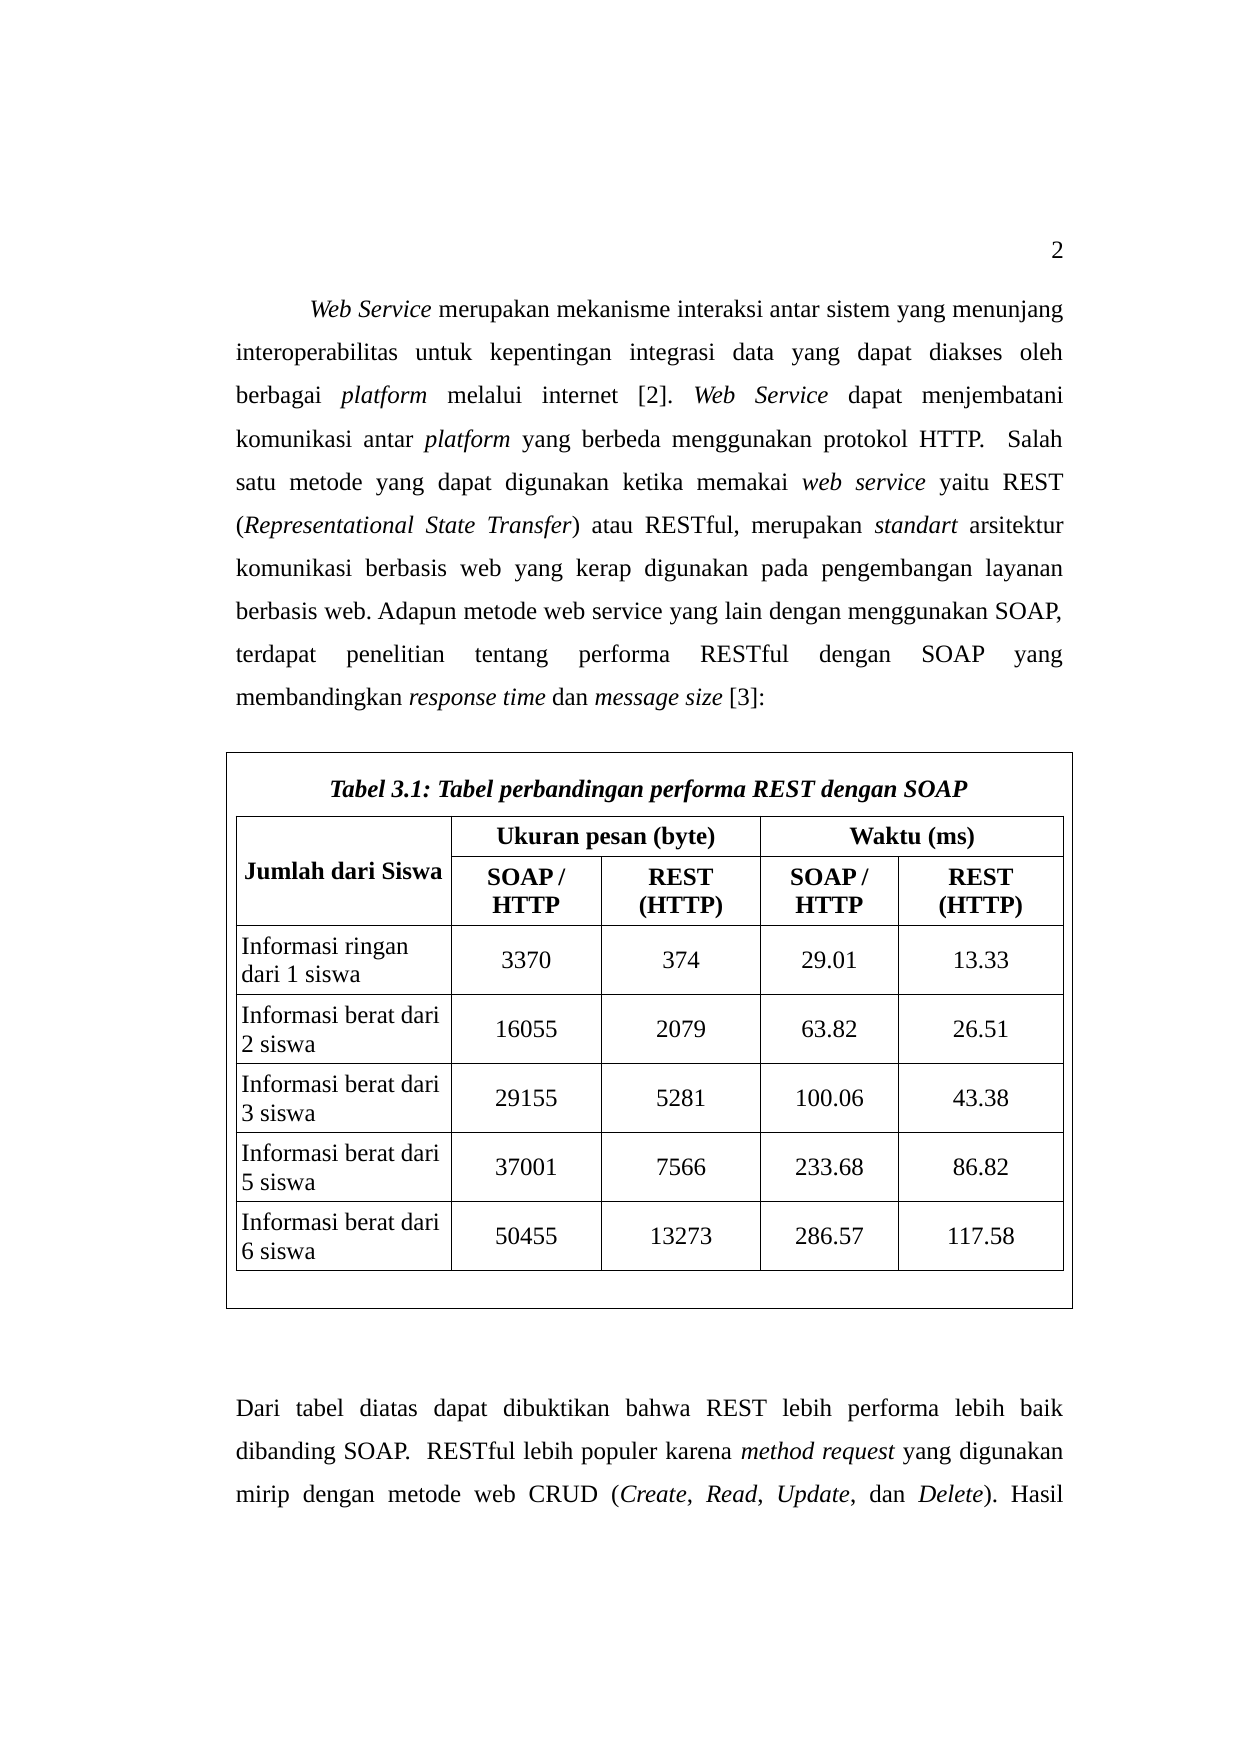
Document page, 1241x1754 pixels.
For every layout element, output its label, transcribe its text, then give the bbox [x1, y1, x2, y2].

table_cell 2079 [602, 995, 760, 1063]
table_cell REST (HTTP) [899, 857, 1063, 925]
table_cell 13273 [602, 1202, 760, 1270]
table_cell 5281 [602, 1064, 760, 1132]
table_cell SOAP / HTTP [761, 857, 898, 925]
table_cell 37001 [452, 1133, 601, 1201]
table_cell 233.68 [761, 1133, 898, 1201]
table_header Waktu (ms) [761, 817, 1063, 856]
text Tabel 1.1: Tabel perbandingan performa REST dengan SOAP [236, 774, 1063, 803]
table_cell 43.38 [899, 1064, 1063, 1132]
table_cell 50455 [452, 1202, 601, 1270]
text Dari tabel diatas dapat dibuktikan bahwa REST lebih performa lebih baik dibanding SOAP. RESTful lebih populer karena method request yang digunakan mirip dengan metode web CRUD (Create, Read, Update, dan Delete). Hasil [236, 1393, 1063, 1508]
table_cell 7566 [602, 1133, 760, 1201]
table_cell 374 [602, 926, 760, 994]
table_header Ukuran pesan (byte) [452, 817, 760, 856]
table_cell 100.06 [761, 1064, 898, 1132]
table_cell 63.82 [761, 995, 898, 1063]
table_cell Informasi berat dari 5 siswa [237, 1133, 451, 1201]
table_cell Informasi ringan dari 1 siswa [237, 926, 451, 994]
text Web Service merupakan mekanisme interaksi antar sistem yang menunjang interoperabilitas untuk kepentingan integrasi data yang dapat diakses oleh berbagai platform melalui internet [2]. Web Service dapat menjembatani komunikasi antar platform yang berbeda menggunakan protokol HTTP. Salah satu metode yang dapat digunakan ketika memakai web service yaitu REST (Representational State Transfer) atau RESTful, merupakan standart arsitektur komunikasi berbasis web yang kerap digunakan pada pengembangan layanan berbasis web. Adapun metode web service yang lain dengan menggunakan SOAP, terdapat penelitian tentang performa RESTful dengan SOAP yang membandingkan response time dan message size [3]: [236, 294, 1063, 711]
table_cell Informasi berat dari 6 siswa [237, 1202, 451, 1270]
table_cell 29155 [452, 1064, 601, 1132]
table_header Jumlah dari Siswa [237, 817, 451, 925]
table_cell REST (HTTP) [602, 857, 760, 925]
table_cell 29.01 [761, 926, 898, 994]
table_cell 16055 [452, 995, 601, 1063]
table_cell 13.33 [899, 926, 1063, 994]
table_cell 3370 [452, 926, 601, 994]
table_cell Informasi berat dari 2 siswa [237, 995, 451, 1063]
table_cell 286.57 [761, 1202, 898, 1270]
table_cell 117.58 [899, 1202, 1063, 1270]
table_cell 86.82 [899, 1133, 1063, 1201]
table_cell SOAP / HTTP [452, 857, 601, 925]
table_cell 26.51 [899, 995, 1063, 1063]
table_cell Informasi berat dari 3 siswa [237, 1064, 451, 1132]
